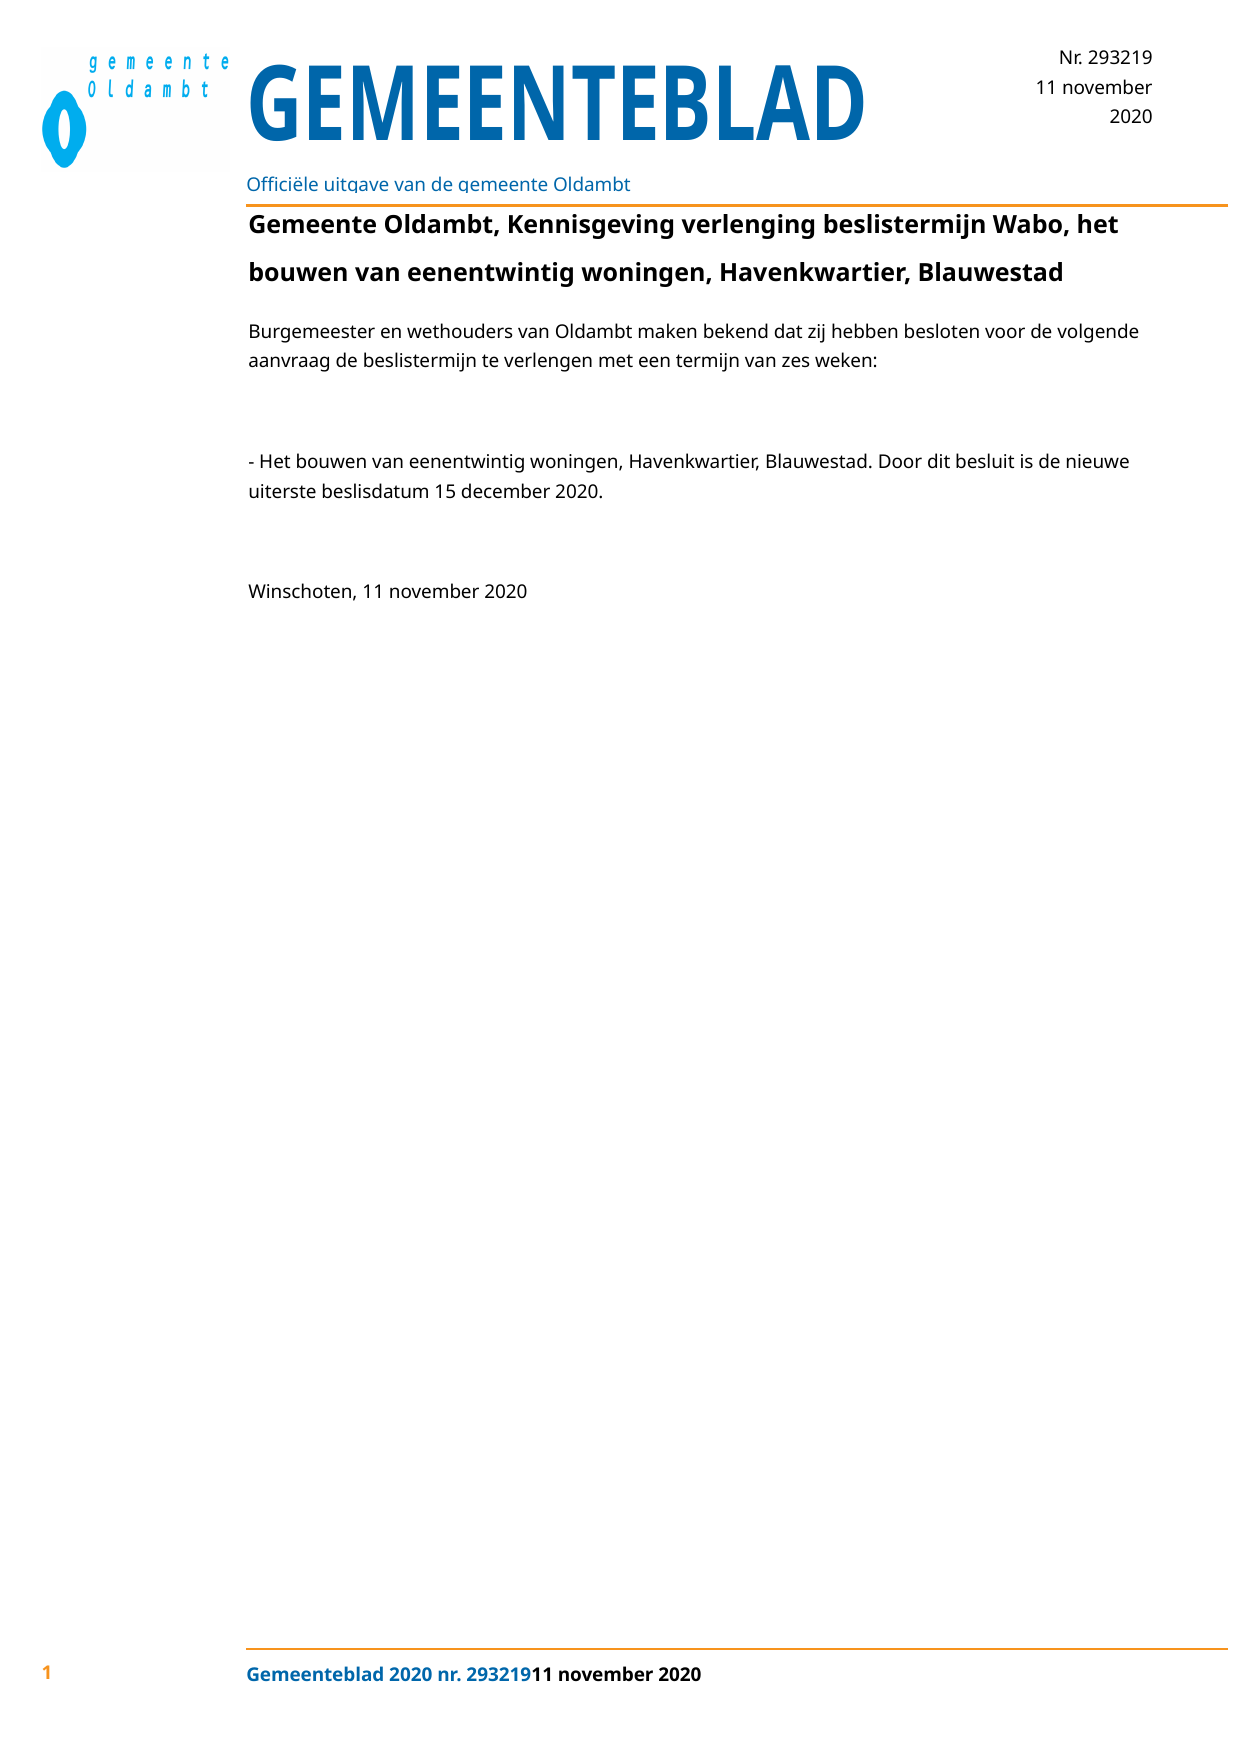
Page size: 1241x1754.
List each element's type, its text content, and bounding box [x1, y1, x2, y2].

text Winschoten, 11 november 2020 [248, 579, 1152, 604]
text Burgemeester en wethouders van Oldambt maken bekend dat zij hebben besloten voor de volgende aanvraag de beslistermijn te verlengen met een termijn van zes weken: [248, 318, 1152, 373]
text - Het bouwen van eenentwintig woningen, Havenkwartier, Blauwestad. Door dit besluit is de nieuwe uiterste beslisdatum 15 december 2020. [248, 448, 1152, 504]
picture [41, 47, 231, 172]
text Gemeente Oldambt, Kennisgeving verlenging beslistermijn Wabo, het bouwen van eenentwintig woningen, Havenkwartier, Blauwestad [248, 207, 1152, 288]
